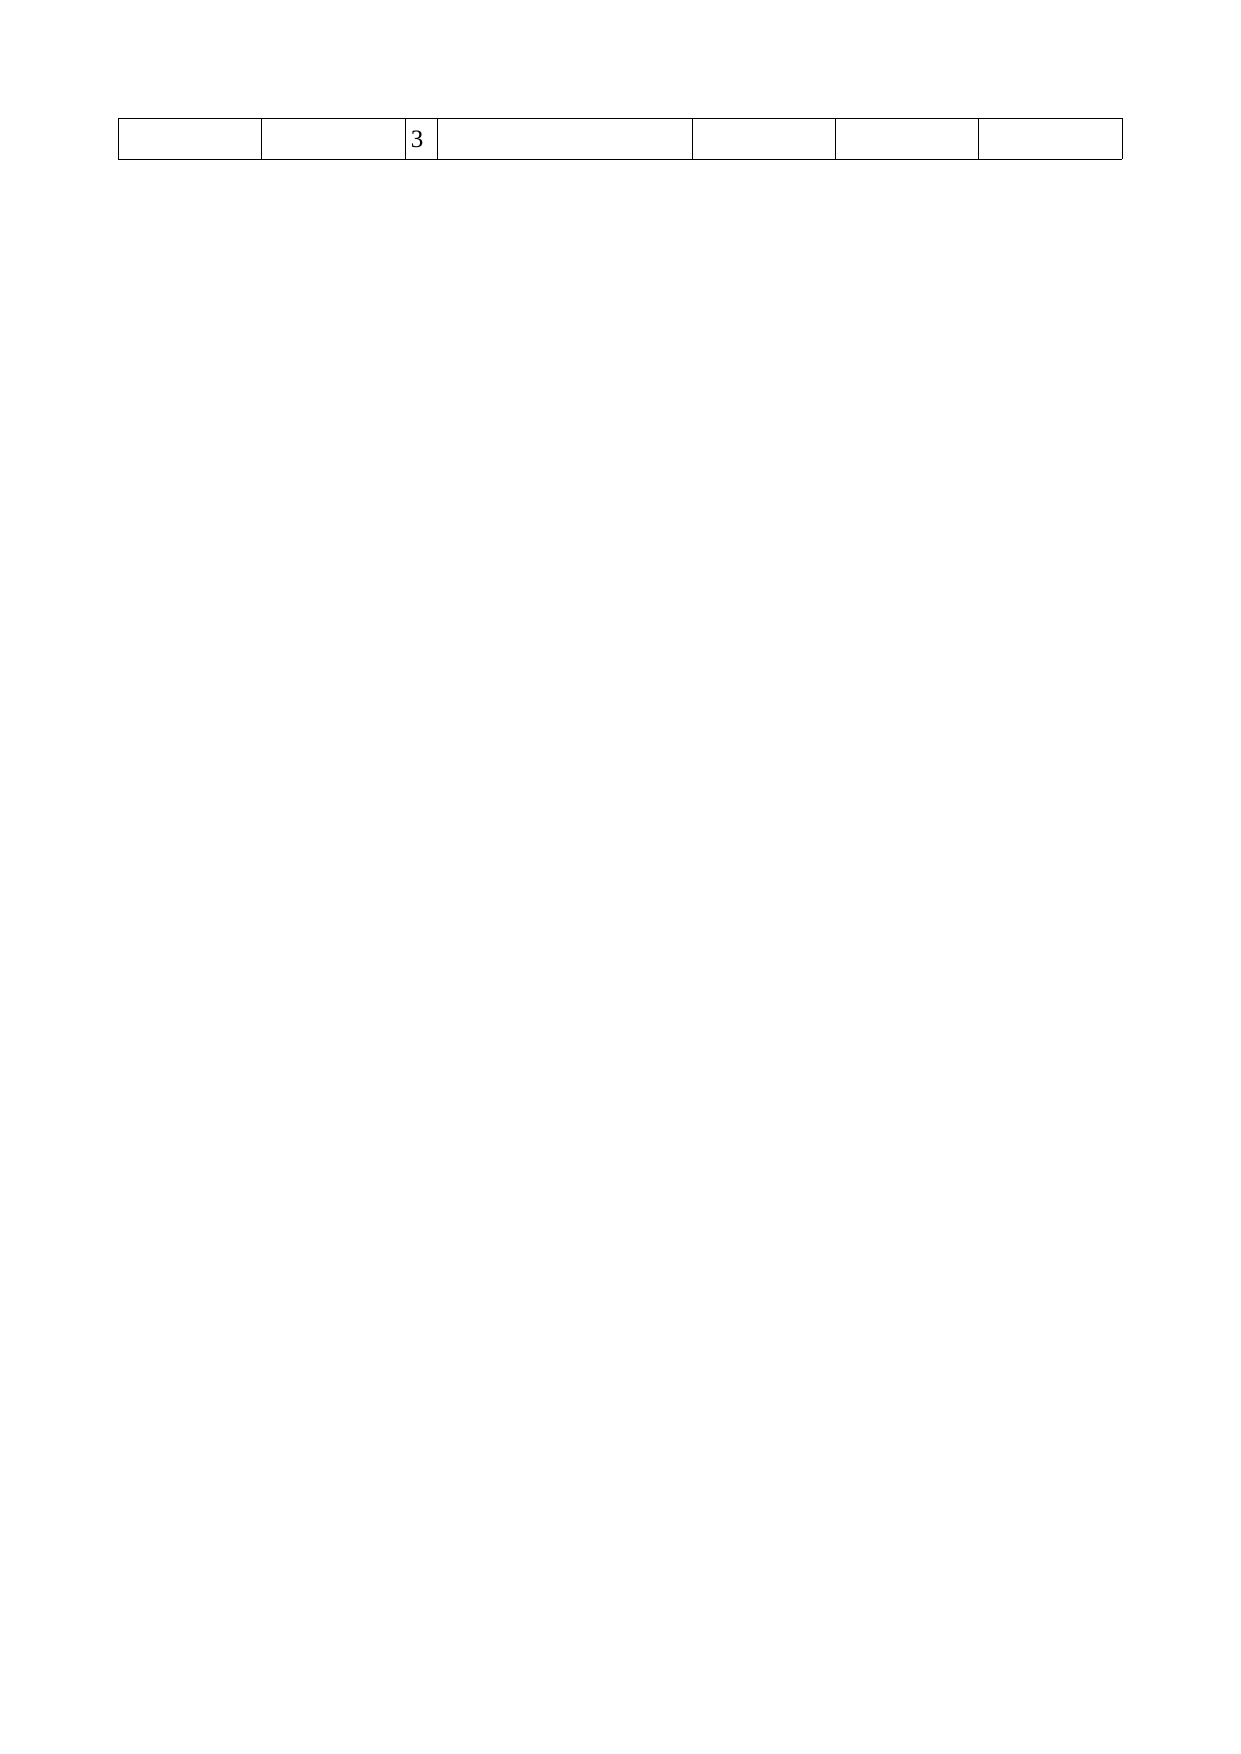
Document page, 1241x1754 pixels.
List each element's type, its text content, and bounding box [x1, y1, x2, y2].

table_cell [262, 119, 405, 158]
table_cell [693, 119, 835, 158]
table_cell [836, 119, 978, 158]
table_cell [438, 119, 692, 158]
table_cell [979, 119, 1122, 158]
table_cell [119, 119, 261, 158]
table_cell 3 [406, 119, 437, 158]
